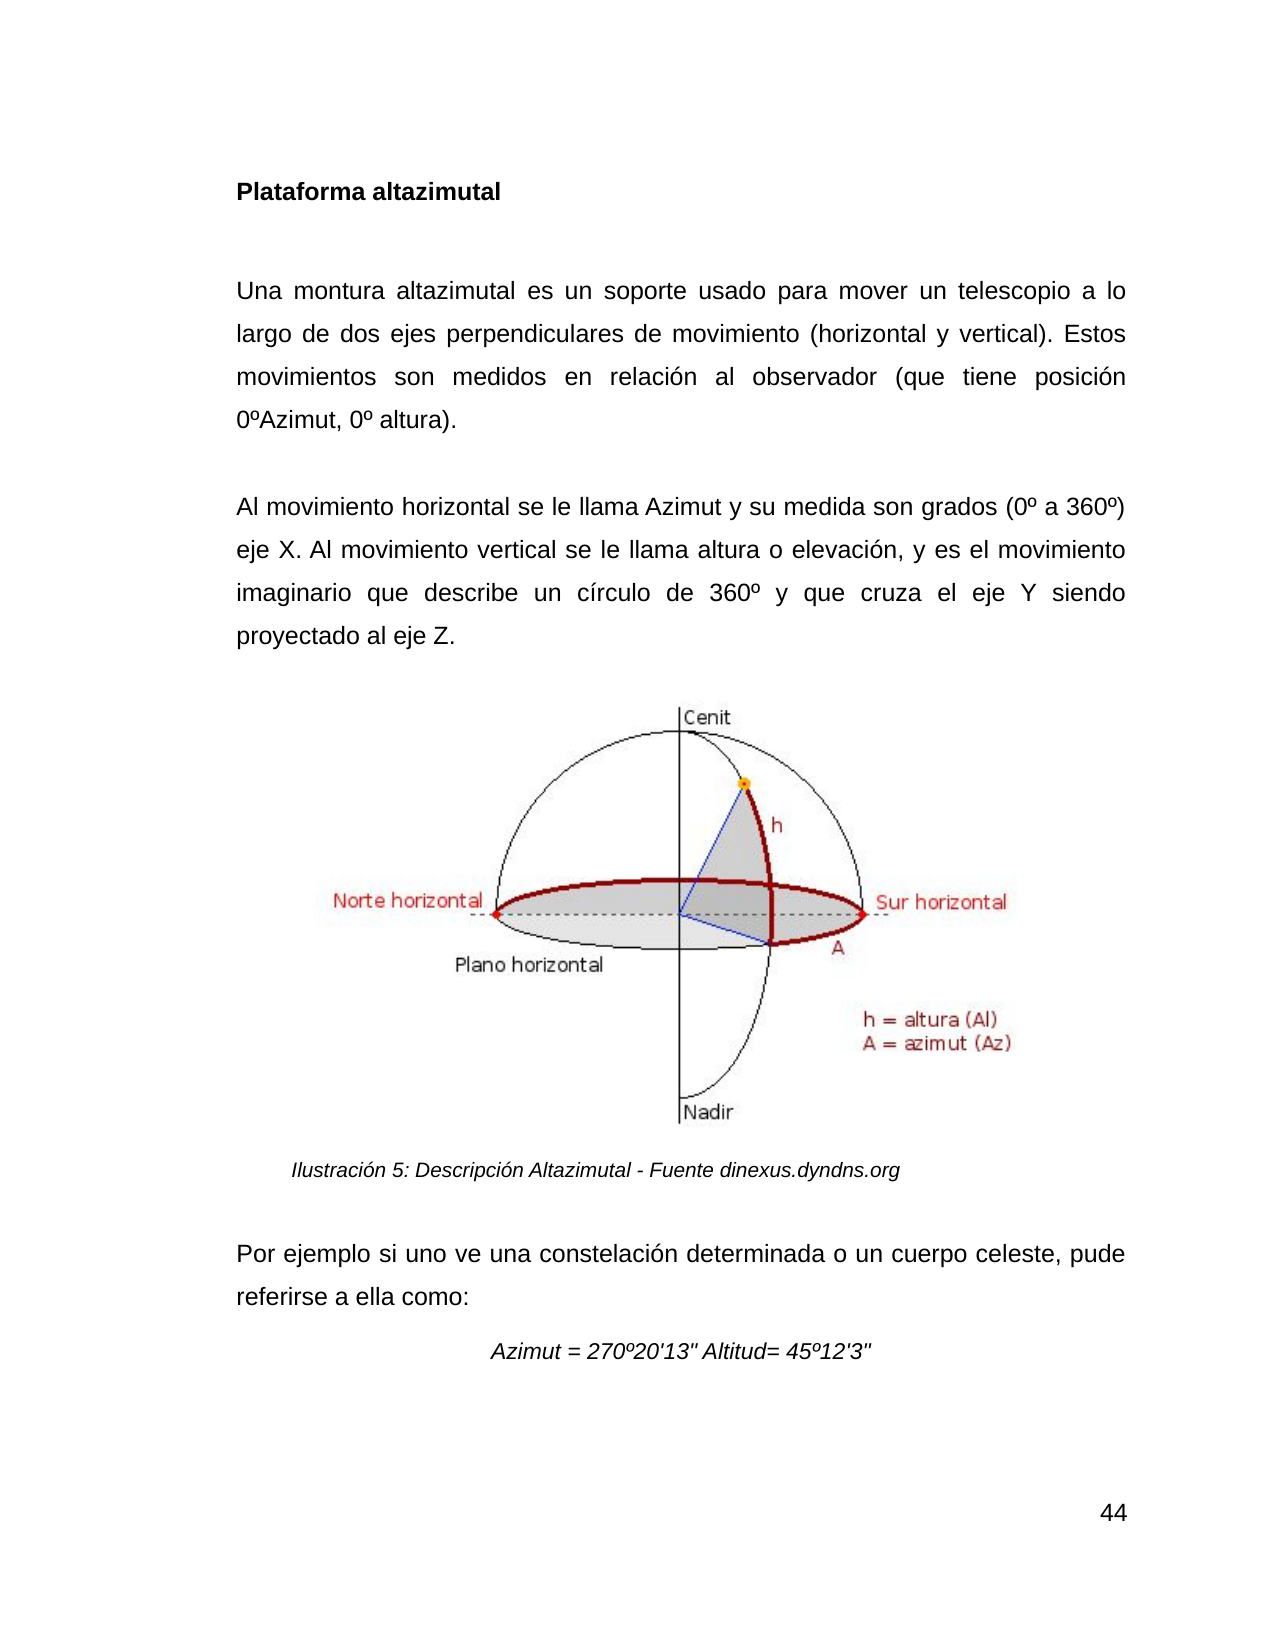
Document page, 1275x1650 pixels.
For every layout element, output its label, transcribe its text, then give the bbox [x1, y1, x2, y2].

picture [291, 676, 1073, 1146]
text Ilustración 5: Descripción Altazimutal - Fuente dinexus.dyndns.org [291, 1146, 1072, 1181]
text Por ejemplo si uno ve una constelación determinada o un cuerpo celeste, pude referirse a ella como: [236, 1239, 1127, 1311]
subtitle Plataforma altazimutal [236, 177, 1127, 206]
text Una montura altazimutal es un soporte usado para mover un telescopio a lo largo de dos ejes perpendiculares de movimiento (horizontal y vertical). Estos movimientos son medidos en relación al observador (que tiene posición 0ºAzimut, 0º altura). [236, 276, 1127, 434]
text Al movimiento horizontal se le llama Azimut y su medida son grados (0º a 360º) eje X. Al movimiento vertical se le llama altura o elevación, y es el movimiento imaginario que describe un círculo de 360º y que cruza el eje Y siendo proyectado al eje Z. [236, 492, 1127, 650]
text Azimut = 270º20'13" Altitud= 45º12'3" [236, 1338, 1127, 1364]
